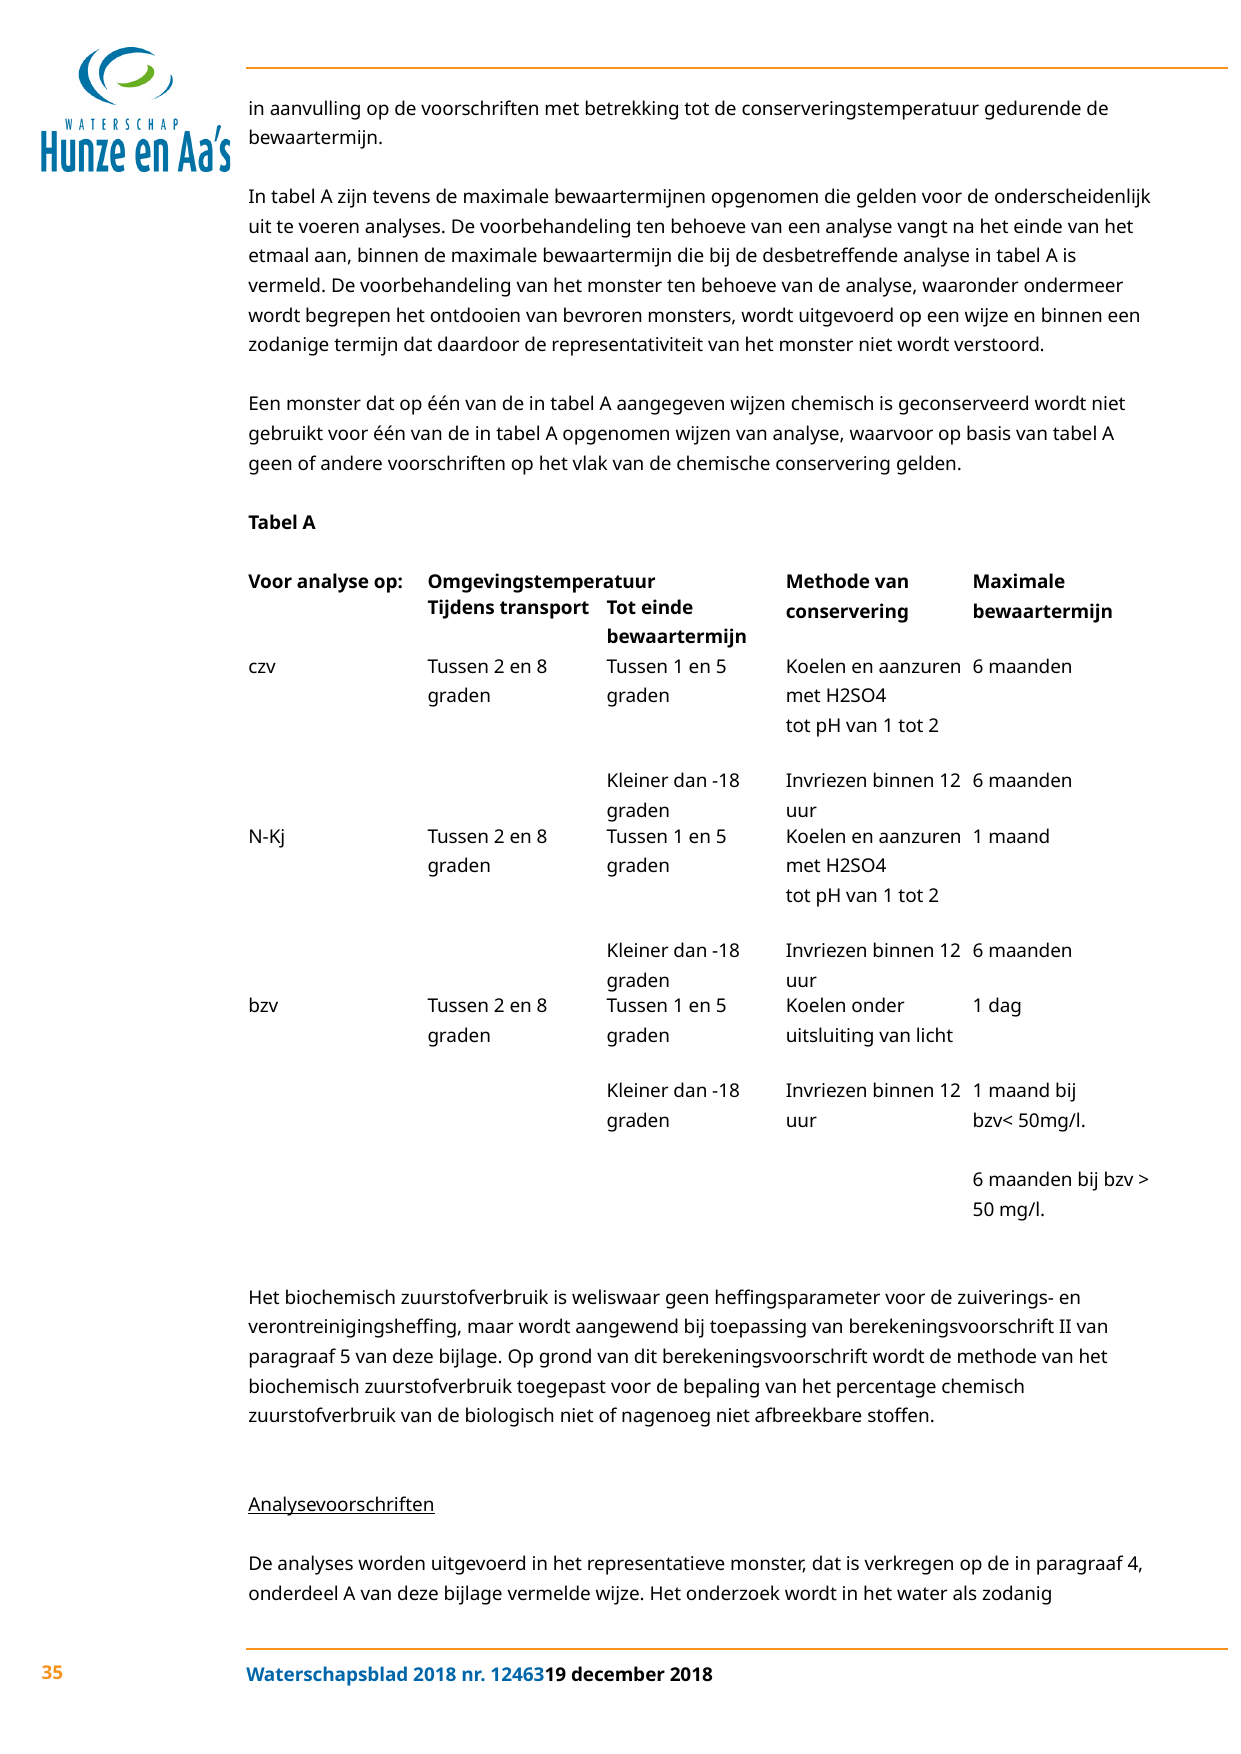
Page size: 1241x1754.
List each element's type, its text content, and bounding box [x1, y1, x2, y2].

table_cell Invriezen binnen 12 uur [786, 938, 972, 993]
table_cell 6 maanden [973, 653, 1152, 768]
table_cell Tussen 1 en 5 graden [606, 823, 786, 937]
table_cell Tussen 1 en 5 graden [606, 653, 786, 768]
table_cell Koelen en aanzuren met H2SO4 tot pH van 1 tot 2 [786, 823, 972, 937]
table_cell 6 maanden [973, 938, 1152, 993]
table_cell Tussen 2 en 8 graden [427, 993, 606, 1222]
table_cell Tussen 2 en 8 graden [427, 823, 606, 993]
table_cell Tot einde bewaartermijn [606, 594, 786, 653]
table_cell Kleiner dan -18 graden [606, 768, 786, 823]
table_cell 1 maand bij bzv< 50mg/l. 6 maanden bij bzv > 50 mg/l. [973, 1078, 1152, 1222]
table_cell Koelen en aanzuren met H2SO4 tot pH van 1 tot 2 [786, 653, 972, 768]
text Analysevoorschriften [248, 1491, 1152, 1517]
text De analyses worden uitgevoerd in het representatieve monster, dat is verkregen op de in paragraaf 4, onderdeel A van deze bijlage vermelde wijze. Het onderzoek wordt in het water als zodanig [248, 1550, 1152, 1606]
table_cell 1 maand [973, 823, 1152, 937]
table_cell Invriezen binnen 12 uur [786, 1078, 972, 1222]
table_header Omgevingstemperatuur [427, 568, 786, 594]
table_cell bzv [248, 993, 427, 1222]
table_cell N-Kj [248, 823, 427, 993]
table_header Voor analyse op: [248, 568, 427, 653]
text in aanvulling op de voorschriften met betrekking tot de conserveringstemperatuur gedurende de bewaartermijn. [248, 95, 1152, 150]
table_cell 6 maanden [973, 768, 1152, 823]
table_cell Tijdens transport [427, 594, 606, 653]
picture [41, 47, 231, 172]
picture [47, 154, 51, 172]
table_cell Koelen onder uitsluiting van licht [786, 993, 972, 1078]
text Een monster dat op één van de in tabel A aangegeven wijzen chemisch is geconserveerd wordt niet gebruikt voor één van de in tabel A opgenomen wijzen van analyse, waarvoor op basis van tabel A geen of andere voorschriften op het vlak van de chemische conservering gelden. [248, 391, 1152, 476]
table_header Methode van conservering [786, 568, 972, 653]
picture [226, 145, 231, 156]
text Tabel A [248, 509, 1152, 535]
table_header Maximale bewaartermijn [973, 568, 1152, 653]
picture [183, 163, 191, 172]
text In tabel A zijn tevens de maximale bewaartermijnen opgenomen die gelden voor de onderscheidenlijk uit te voeren analyses. De voorbehandeling ten behoeve van een analyse vangt na het einde van het etmaal aan, binnen de maximale bewaartermijn die bij de desbetreffende analyse in tabel A is vermeld. De voorbehandeling van het monster ten behoeve van de analyse, waaronder ondermeer wordt begrepen het ontdooien van bevroren monsters, wordt uitgevoerd op een wijze en binnen een zodanige termijn dat daardoor de representativiteit van het monster niet wordt verstoord. [248, 183, 1152, 357]
text Het biochemisch zuurstofverbruik is weliswaar geen heffingsparameter voor de zuiverings- en verontreinigingsheffing, maar wordt aangewend bij toepassing van berekeningsvoorschrift II van paragraaf 5 van deze bijlage. Op grond van dit berekeningsvoorschrift wordt de methode van het biochemisch zuurstofverbruik toegepast voor de bepaling van het percentage chemisch zuurstofverbruik van de biologisch niet of nagenoeg niet afbreekbare stoffen. [248, 1284, 1152, 1428]
table_cell Kleiner dan -18 graden [606, 1078, 786, 1222]
table_cell czv [248, 653, 427, 823]
table_cell Kleiner dan -18 graden [606, 938, 786, 993]
table_cell 1 dag [973, 993, 1152, 1078]
table_cell Tussen 2 en 8 graden [427, 653, 606, 823]
table_cell Tussen 1 en 5 graden [606, 993, 786, 1078]
table_cell Invriezen binnen 12 uur [786, 768, 972, 823]
